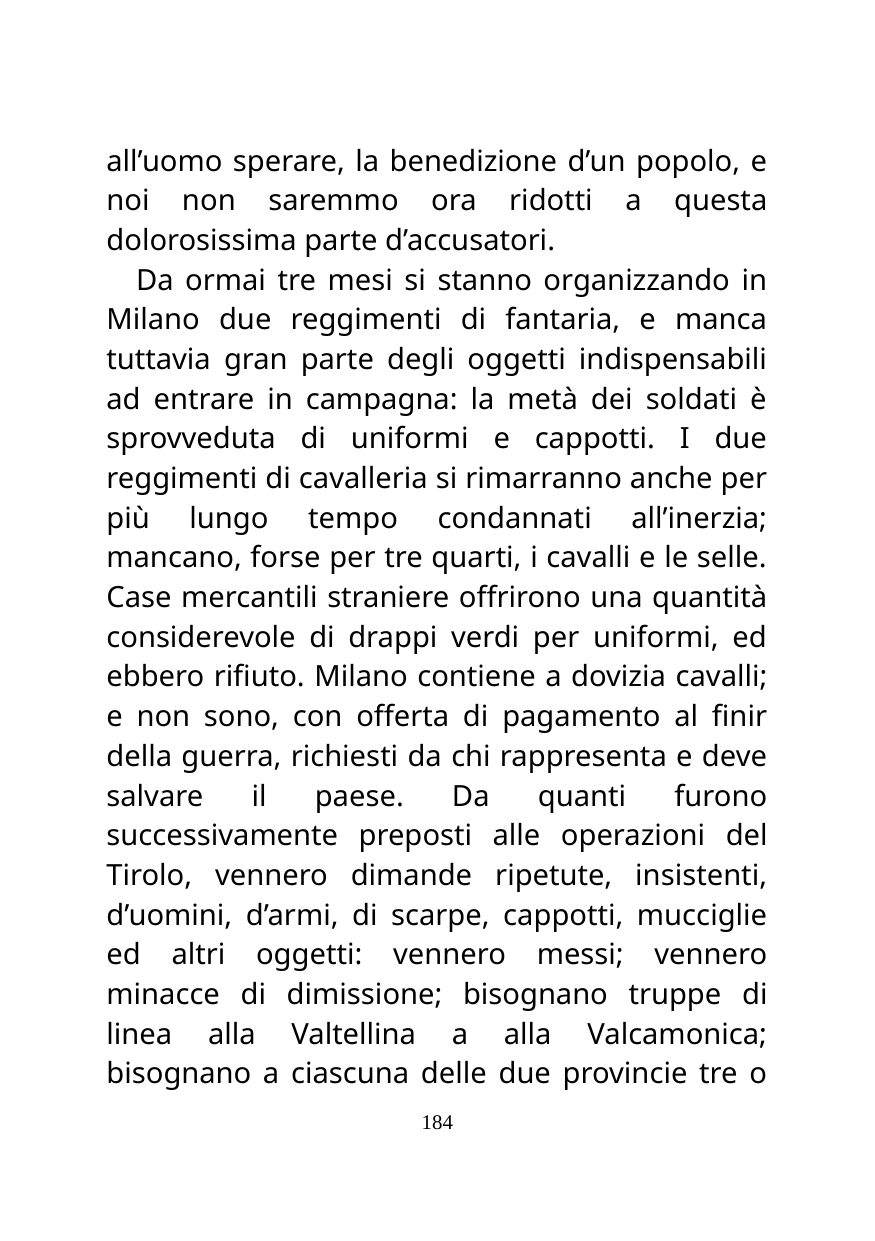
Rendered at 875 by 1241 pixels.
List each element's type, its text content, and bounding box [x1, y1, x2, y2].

text all’uomo sperare, la benedizione d’un popolo, e noi non saremmo ora ridotti a questa dolorosissima parte d’accusatori. [106, 140, 768, 259]
text Da ormai tre mesi si stanno organizzando in Milano due reggimenti di fantaria, e manca tuttavia gran parte degli oggetti indispensabili ad entrare in campagna: la metà dei soldati è sprovveduta di uniformi e cappotti. I due reggimenti di cavalleria si rimarranno anche per più lungo tempo condannati all’inerzia; mancano, forse per tre quarti, i cavalli e le selle. Case mercantili straniere offrirono una quantità considerevole di drappi verdi per uniformi, ed ebbero rifiuto. Milano contiene a dovizia cavalli; e non sono, con offerta di pagamento al finir della guerra, richiesti da chi rappresenta e deve salvare il paese. Da quanti furono successivamente preposti alle operazioni del Tirolo, vennero dimande ripetute, insistenti, d’uomini, d’armi, di scarpe, cappotti, mucciglie ed altri oggetti: vennero messi; vennero minacce di dimissione; bisognano truppe di linea alla Valtellina a alla Valcamonica; bisognano a ciascuna delle due provincie tre o [106, 259, 768, 1092]
